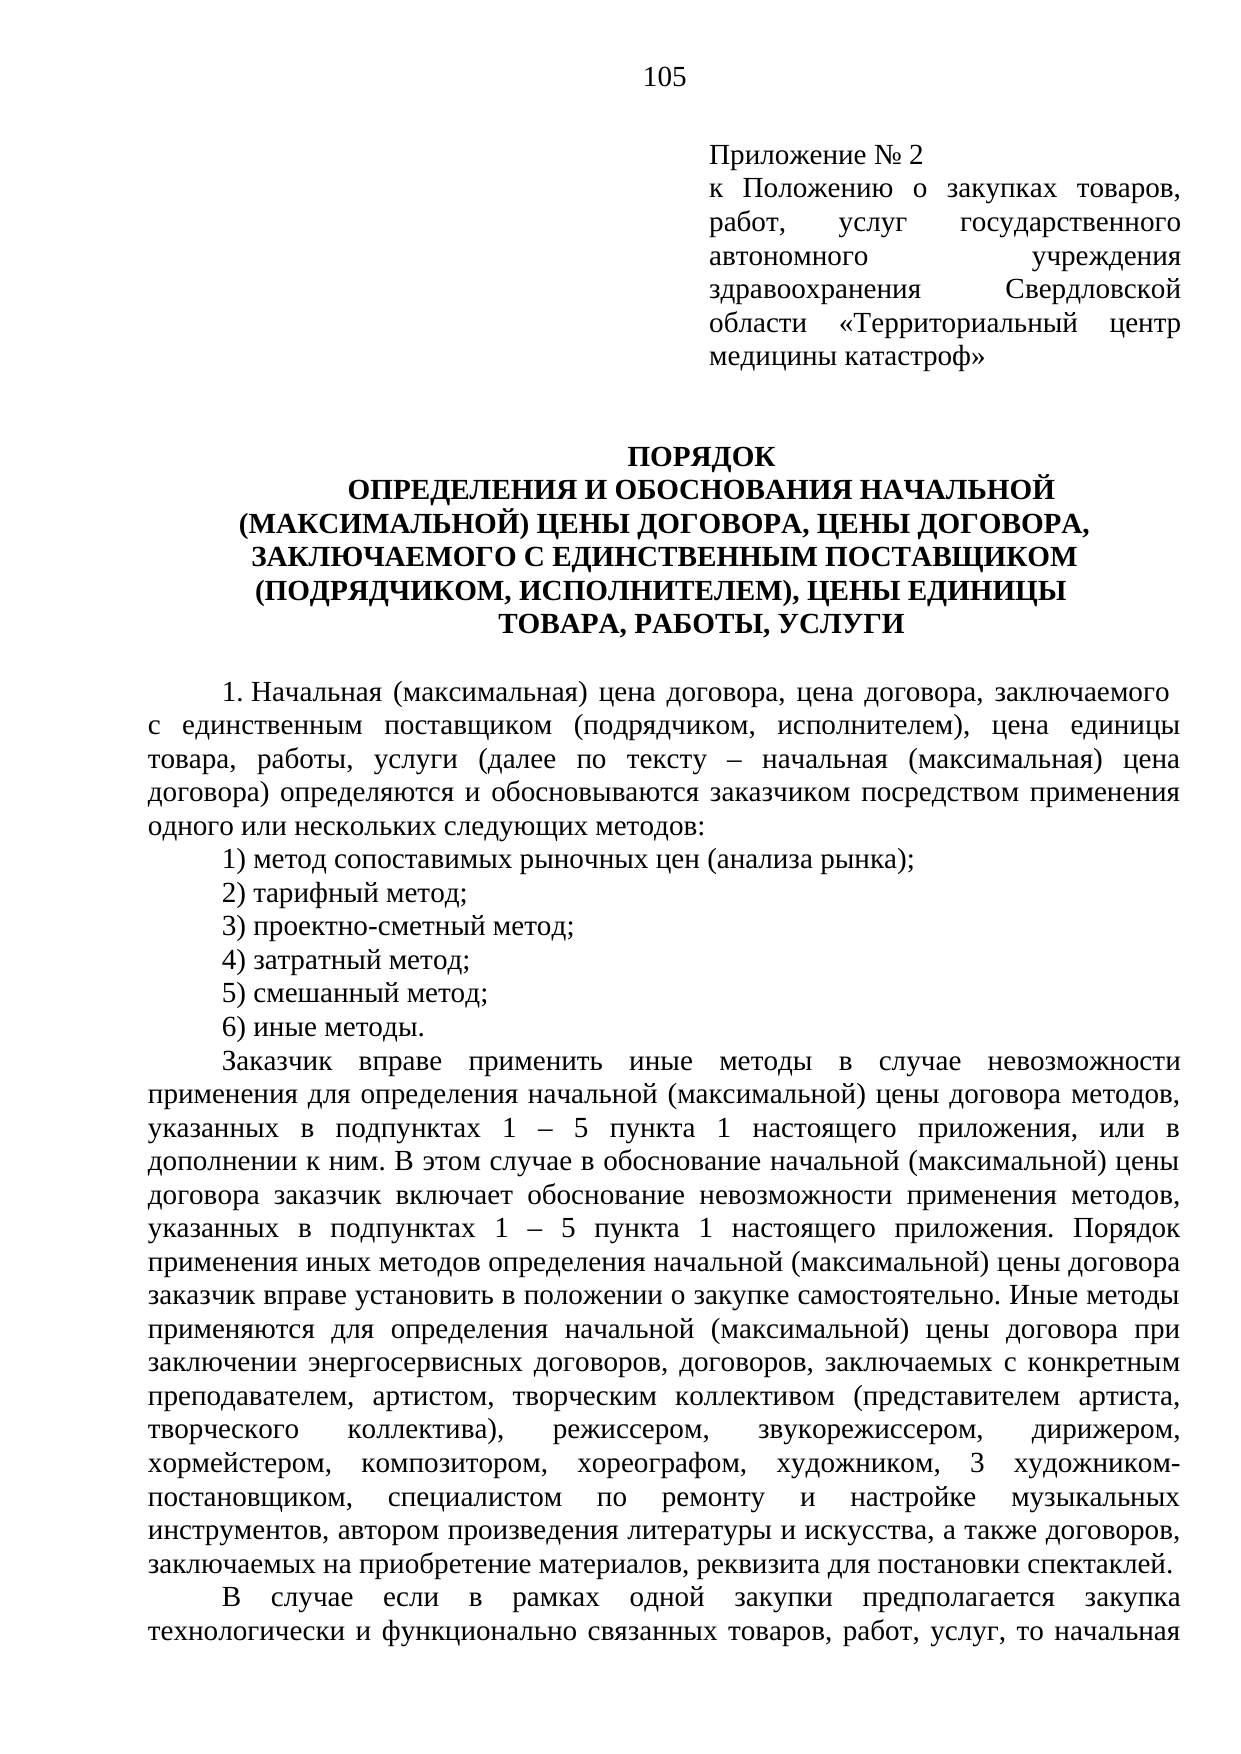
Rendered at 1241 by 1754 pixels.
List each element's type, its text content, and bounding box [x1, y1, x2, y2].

text к Положению о закупках товаров, работ, услуг государственного автономного учреждения здравоохранения Свердловской области «Территориальный центр медицины катастроф» [709, 171, 1181, 372]
text 5) смешанный метод; [148, 976, 1181, 1009]
text 6) иные методы. [148, 1009, 1181, 1043]
text 1. Начальная (максимальная) цена договора, цена договора, заключаемого с единственным поставщиком (подрядчиком, исполнителем), цена единицы товара, работы, услуги (далее по тексту – начальная (максимальная) цена договора) определяются и обосновываются заказчиком посредством применения одного или нескольких следующих методов: [148, 674, 1181, 841]
text Приложение № 2 [148, 137, 1181, 171]
text ОПРЕДЕЛЕНИЯ И ОБОСНОВАНИЯ НАЧАЛЬНОЙ (МАКСИМАЛЬНОЙ) ЦЕНЫ ДОГОВОРА, ЦЕНЫ ДОГОВОРА, ЗАКЛЮЧАЕМОГО С ЕДИНСТВЕННЫМ ПОСТАВЩИКОМ (ПОДРЯДЧИКОМ, ИСПОЛНИТЕЛЕМ), ЦЕНЫ ЕДИНИЦЫ [148, 472, 1181, 607]
text 3) проектно-сметный метод; [148, 908, 1181, 942]
text ТОВАРА, РАБОТЫ, УСЛУГИ [148, 607, 1181, 640]
text 2) тарифный метод; [148, 875, 1181, 908]
text 4) затратный метод; [148, 942, 1181, 976]
text Заказчик вправе применить иные методы в случае невозможности применения для определения начальной (максимальной) цены договора методов, указанных в подпунктах 1 – 5 пункта 1 настоящего приложения, или в дополнении к ним. В этом случае в обоснование начальной (максимальной) цены договора заказчик включает обоснование невозможности применения методов, указанных в подпунктах 1 – 5 пункта 1 настоящего приложения. Порядок применения иных методов определения начальной (максимальной) цены договора заказчик вправе установить в положении о закупке самостоятельно. Иные методы применяются для определения начальной (максимальной) цены договора при заключении энергосервисных договоров, договоров, заключаемых с конкретным преподавателем, артистом, творческим коллективом (представителем артиста, творческого коллектива), режиссером, звукорежиссером, дирижером, хормейстером, композитором, хореографом, художником, 3 художником-постановщиком, специалистом по ремонту и настройке музыкальных инструментов, автором произведения литературы и искусства, а также договоров, заключаемых на приобретение материалов, реквизита для постановки спектаклей. [148, 1043, 1181, 1579]
text ПОРЯДОК [148, 439, 1181, 472]
text 1) метод сопоставимых рыночных цен (анализа рынка); [148, 841, 1181, 875]
text В случае если в рамках одной закупки предполагается закупка технологически и функционально связанных товаров, работ, услуг, то начальная [148, 1579, 1181, 1646]
